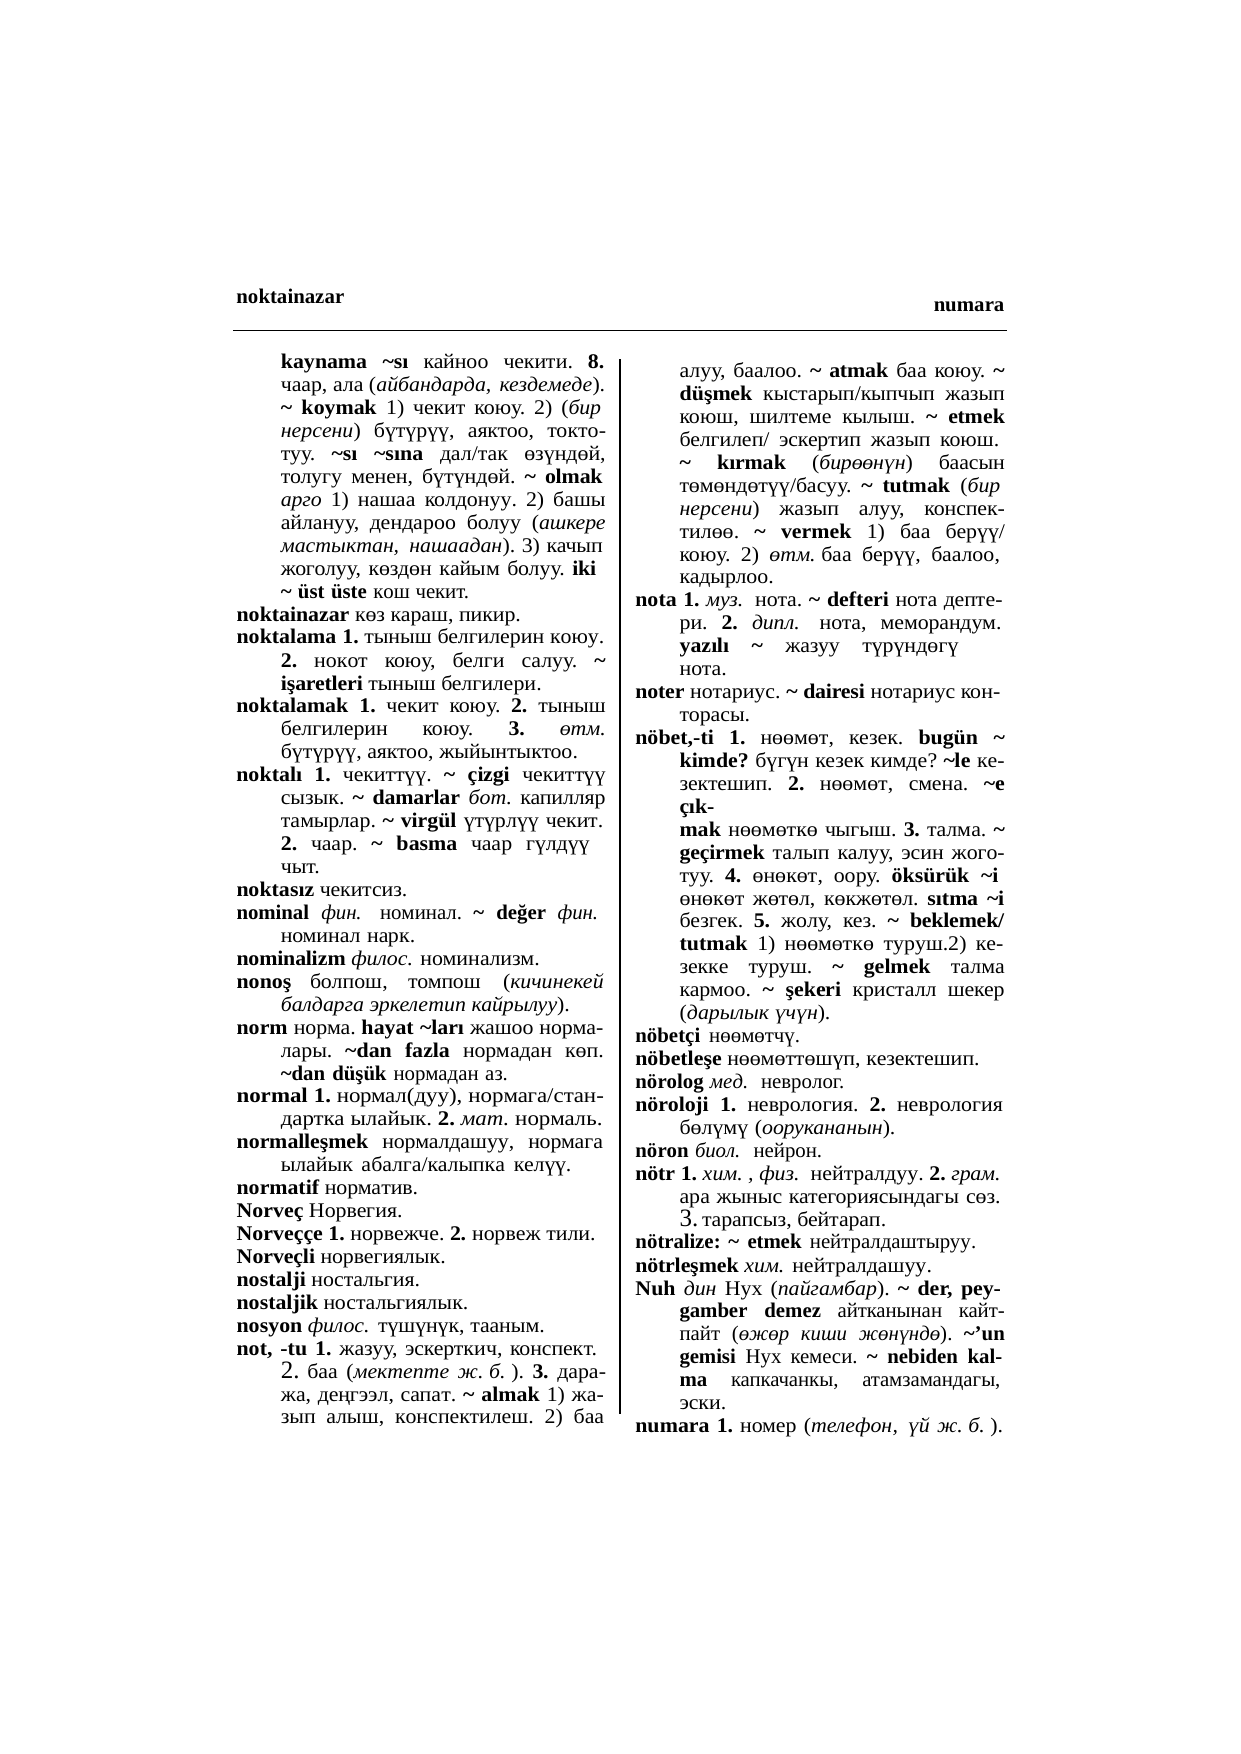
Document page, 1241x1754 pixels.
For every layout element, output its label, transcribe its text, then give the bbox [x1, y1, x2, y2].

text nominal фин. номинал. ~ değer фин. [236, 901, 606, 924]
text normalleşmek нормалдашуу, нормага ылайык абалга/калыпка келүү. [236, 1130, 606, 1176]
text noktainazar [236, 284, 344, 308]
text norm норма. hayat ~ları жашоо норма- лары. ~dan fazla нормадан көп. [236, 1016, 606, 1062]
text 2. чаар. ~ basma чаар гүлдүү чыт. [281, 832, 589, 878]
text кадырлоо. [679, 566, 776, 588]
text ma капкачанкы, атамзамандагы, [679, 1368, 1005, 1391]
text Norveçli норвегиялык. [236, 1245, 606, 1268]
text nötr 1. хим. , физ. нейтралдуу. 2. грам. [635, 1162, 1048, 1185]
text ара жыныс категориясындагы сөз. [679, 1185, 1005, 1208]
text номинал нарк. [281, 924, 416, 947]
text mak нөөмөткө чыгыш. 3. талма. ~ geçirmek талып калуу, эсин жого- туу. 4. өнөкөт, оору. öksürük ~i [679, 818, 1005, 887]
text эски. [679, 1391, 727, 1414]
text nötralize: ~ etmek нейтралдаштыруу. [635, 1231, 1054, 1254]
text nöbetçi нөөмөтчү. [635, 1024, 1065, 1047]
text gamber demez айтканынан кайт- пайт (өжөр киши жөнүндө). ~’un gemisi Нух кемеси. ~ nebiden kal- [679, 1299, 1005, 1368]
text nöbetleşe нөөмөттөшүп, кезектешип. [635, 1047, 1065, 1070]
text yazılı ~ жазуу түрүндөгү нота. [679, 634, 958, 680]
text normal 1. нормал(дуу), нормага/стан- дартка ылайык. 2. мат. нормаль. [236, 1084, 606, 1130]
text ~ üst üste кош чекит. [281, 580, 472, 603]
text nosyon филос. түшүнүк, тааным. [236, 1314, 606, 1337]
text nötrleşmek хим. нейтралдашуу. [635, 1254, 1065, 1277]
text алуу, баалоо. ~ atmak баа коюу. ~ düşmek кыстарып/кыпчып жазып коюш, шилтеме кылыш. ~ etmek белгилеп/ эскертип жазып коюш. [679, 358, 1005, 451]
text noktalamak 1. чекит коюу. 2. тыныш белгилерин коюу. 3. өтм. бүтүрүү, аяктоо, жыйынтыктоо. [236, 694, 606, 763]
text nöron биол. нейрон. [635, 1139, 1004, 1162]
text нерсени) бүтүрүү, аяктоо, токто- туу. ~sı ~sına дал/так өзүндөй, толугу менен, бүтүндөй. ~ olmak [281, 419, 606, 488]
text Nuh дин Нух (пайгамбар). ~ der, pey- [635, 1277, 1004, 1299]
text нерсени) жазып алуу, конспек- тилөө. ~ vermek 1) баа берүү/ коюу. 2) өтм. баа берүү, баалоо, [679, 497, 1005, 566]
text арго 1) нашаа колдонуу. 2) башы айлануу, дендароо болуу (ашкере мастыктан, нашаадан). 3) качып [281, 488, 606, 557]
text kaynama ~sı кайноо чекити. 8. [281, 349, 606, 373]
text noktalama 1. тыныш белгилерин коюу. [236, 626, 606, 649]
text жоголуу, көздөн кайым болуу. iki [281, 557, 606, 580]
text not, -tu 1. жазуу, эскерткич, конспект. [236, 1337, 606, 1360]
text nöroloji 1. неврология. 2. неврология бөлүмү (оорукананын). [635, 1093, 1038, 1139]
text Norveç Норвегия. [236, 1199, 606, 1222]
text noktalı 1. чекиттүү. ~ çizgi чекиттүү сызык. ~ damarlar бот. капилляр тамырлар. ~ virgül үтүрлүү чекит. [236, 763, 606, 832]
text ~ koymak 1) чекит коюу. 2) (бир [281, 396, 606, 419]
text nostaljik ностальгиялык. [236, 1291, 606, 1314]
text зекке туруш. ~ gelmek талма кармоо. ~ şekeri кристалл шекер (дарылык үчүн). [679, 956, 1004, 1024]
text normatif норматив. [236, 1176, 606, 1199]
text nostalji ностальгия. [236, 1268, 606, 1291]
text Norveççe 1. норвежче. 2. норвеж тили. [236, 1222, 606, 1245]
text nominalizm филос. номинализм. [236, 947, 606, 970]
text nonoş болпош, томпош (кичинекей [236, 970, 606, 993]
text noter нотариус. ~ dairesi нотариус кон- торасы. [635, 680, 1005, 726]
text өнөкөт жөтөл, көкжөтөл. sıtma ~i безгек. 5. жолу, кез. ~ beklemek/ tutmak 1) нөөмөткө туруш.2) ке- [679, 887, 1004, 955]
text noktainazar көз караш, пикир. [236, 603, 606, 626]
text nörolog мед. невролог. [635, 1070, 1065, 1093]
text nota 1. муз. нота. ~ defteri нота депте- ри. 2. дипл. нота, меморандум. [635, 588, 1028, 634]
text noktasız чекитсиз. [236, 878, 606, 901]
text балдарга эркелетип кайрылуу). [281, 993, 572, 1016]
text 2. нокот коюу, белги салуу. ~ işaretleri тыныш белгилери. [281, 649, 606, 694]
list тарапсыз, бейтарап. [679, 1208, 888, 1231]
list баа (мектепте ж. б. ). 3. дара- жа, деңгээл, сапат. ~ almak 1) жа- [281, 1360, 606, 1406]
text nöbet,-ti 1. нөөмөт, кезек. bugün ~ kimde? бүгүн кезек кимде? ~le ке- зектешип. 2. нөөмөт, смена. ~e çık- [635, 726, 1005, 818]
text numara 1. номер (телефон, үй ж. б. ). [635, 1414, 1048, 1437]
text ~ kırmak (бирөөнүн) баасын төмөндөтүү/басуу. ~ tutmak (бир [679, 451, 1005, 497]
text numara [933, 292, 1065, 316]
text ~dan düşük нормадан аз. [281, 1062, 509, 1084]
text чаар, ала (айбандарда, кездемеде). [281, 373, 606, 396]
text зып алыш, конспектилеш. 2) баа [281, 1406, 606, 1428]
